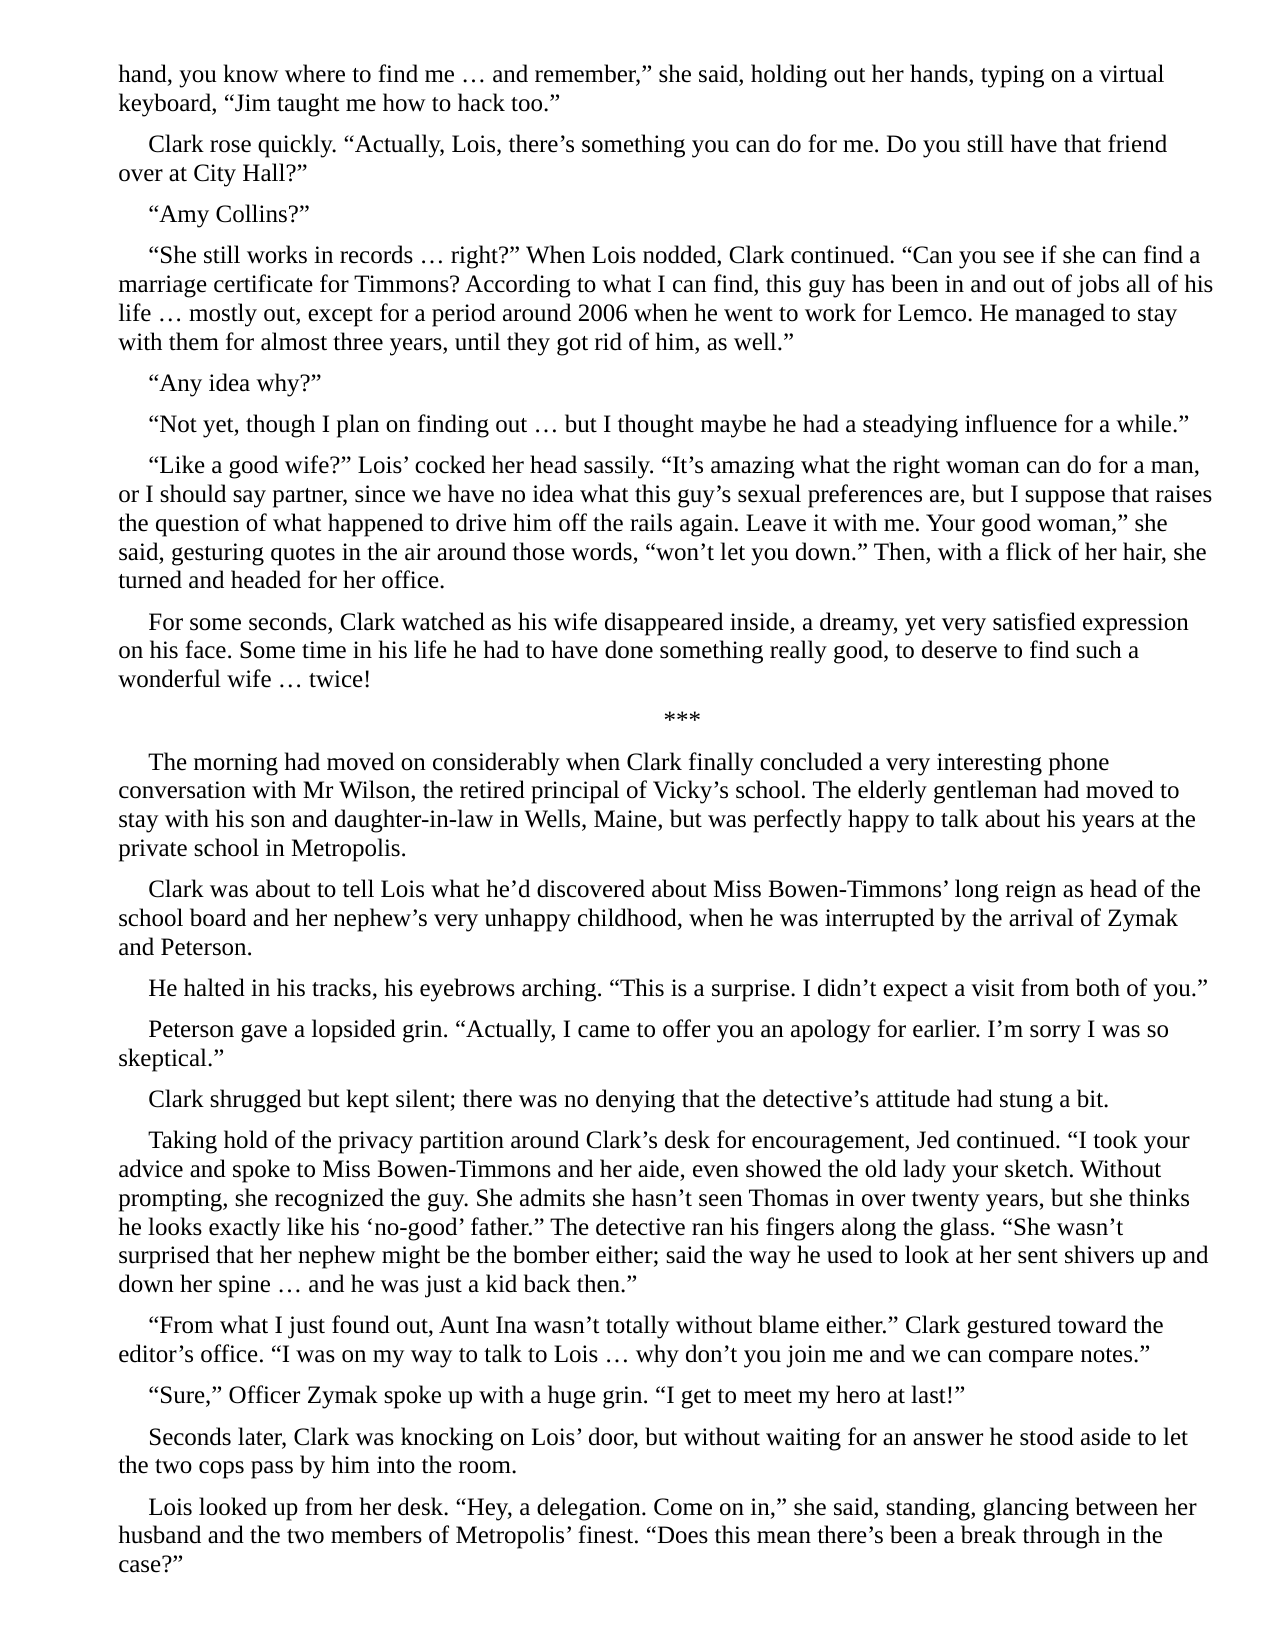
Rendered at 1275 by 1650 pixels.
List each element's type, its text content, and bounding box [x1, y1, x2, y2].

text For some seconds, Clark watched as his wife disappeared inside, a dreamy, yet very satisfied expression on his face. Some time in his life he had to have done something really good, to deserve to find such a wonderful wife … twice! [118, 607, 1216, 693]
text “Like a good wife?” Lois’ cocked her head sassily. “It’s amazing what the right woman can do for a man, or I should say partner, since we have no idea what this guy’s sexual preferences are, but I suppose that raises the question of what happened to drive him off the rails again. Leave it with me. Your good woman,” she said, gesturing quotes in the air around those words, “won’t let you down.” Then, with a flick of her hair, she turned and headed for her office. [118, 450, 1216, 594]
text “Sure,” Officer Zymak spoke up with a huge grin. “I get to meet my hero at last!” [118, 1380, 1216, 1409]
text Lois looked up from her desk. “Hey, a delegation. Come on in,” she said, standing, glancing between her husband and the two members of Metropolis’ finest. “Does this mean there’s been a break through in the case?” [118, 1492, 1216, 1578]
text “She still works in records … right?” When Lois nodded, Clark continued. “Can you see if she can find a marriage certificate for Timmons? According to what I can find, this guy has been in and out of jobs all of his life … mostly out, except for a period around 2006 when he went to work for Lemco. He managed to stay with them for almost three years, until they got rid of him, as well.” [118, 240, 1216, 355]
text Clark rose quickly. “Actually, Lois, there’s something you can do for me. Do you still have that friend over at City Hall?” [118, 129, 1216, 187]
text The morning had moved on considerably when Clark finally concluded a very interesting phone conversation with Mr Wilson, the retired principal of Vicky’s school. The elderly gentleman had moved to stay with his son and daughter-in-law in Wells, Maine, but was perfectly happy to talk about his years at the private school in Metropolis. [118, 747, 1216, 862]
text Seconds later, Clark was knocking on Lois’ door, but without waiting for an answer he stood aside to let the two cops pass by him into the room. [118, 1422, 1216, 1479]
text “Amy Collins?” [118, 199, 1216, 228]
text Peterson gave a lopsided grin. “Actually, I came to offer you an apology for earlier. I’m sorry I was so skeptical.” [118, 1014, 1216, 1072]
text “From what I just found out, Aunt Ina wasn’t totally without blame either.” Clark gestured toward the editor’s office. “I was on my way to talk to Lois … why don’t you join me and we can compare notes.” [118, 1310, 1216, 1368]
text *** [118, 705, 1216, 734]
text “Not yet, though I plan on finding out … but I thought maybe he had a steadying influence for a while.” [118, 409, 1216, 438]
text He halted in his tracks, his eyebrows arching. “This is a surprise. I didn’t expect a visit from both of you.” [118, 973, 1216, 1002]
text Clark shrugged but kept silent; there was no denying that the detective’s attitude had stung a bit. [118, 1084, 1216, 1113]
text “Any idea why?” [118, 368, 1216, 397]
text hand, you know where to find me … and remember,” she said, holding out her hands, typing on a virtual keyboard, “Jim taught me how to hack too.” [118, 59, 1216, 117]
text Clark was about to tell Lois what he’d discovered about Miss Bowen-Timmons’ long reign as head of the school board and her nephew’s very unhappy childhood, when he was interrupted by the arrival of Zymak and Peterson. [118, 874, 1216, 960]
text Taking hold of the privacy partition around Clark’s desk for encouragement, Jed continued. “I took your advice and spoke to Miss Bowen-Timmons and her aide, even showed the old lady your sketch. Without prompting, she recognized the guy. She admits she hasn’t seen Thomas in over twenty years, but she thinks he looks exactly like his ‘no-good’ father.” The detective ran his fingers along the glass. “She wasn’t surprised that her nephew might be the bomber either; said the way he used to look at her sent shivers up and down her spine … and he was just a kid back then.” [118, 1125, 1216, 1298]
